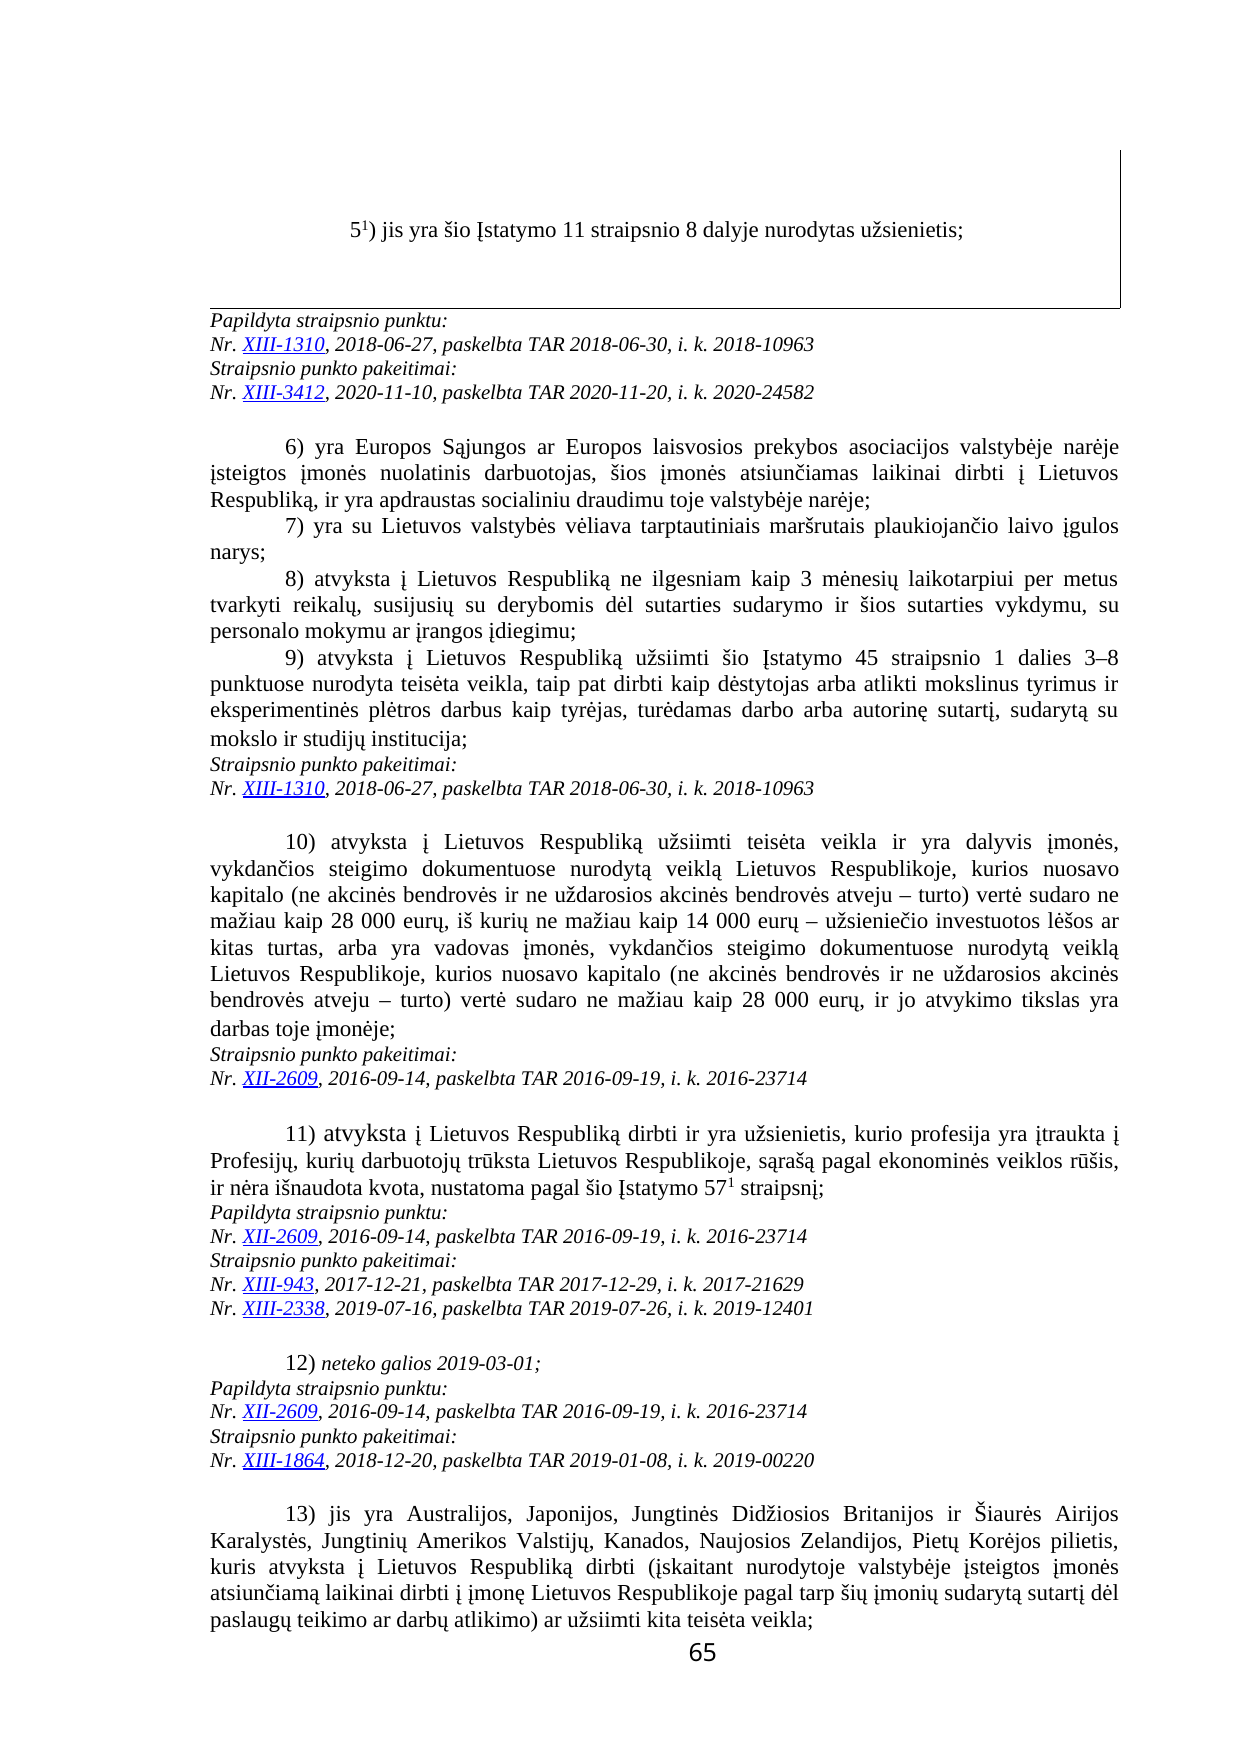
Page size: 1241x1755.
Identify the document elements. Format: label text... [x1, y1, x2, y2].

text 10) atvyksta į Lietuvos Respubliką užsiimti teisėta veikla ir yra dalyvis įmonės, vykdančios steigimo dokumentuose nurodytą veiklą Lietuvos Respublikoje, kurios nuosavo kapitalo (ne akcinės bendrovės ir ne uždarosios akcinės bendrovės atveju – turto) vertė sudaro ne mažiau kaip 28 000 eurų, iš kurių ne mažiau kaip 14 000 eurų – užsieniečio investuotos lėšos ar kitas turtas, arba yra vadovas įmonės, vykdančios steigimo dokumentuose nurodytą veiklą Lietuvos Respublikoje, kurios nuosavo kapitalo (ne akcinės bendrovės ir ne uždarosios akcinės bendrovės atveju – turto) vertė sudaro ne mažiau kaip 28 000 eurų, ir jo atvykimo tikslas yra darbas toje įmonėje; [210, 828, 1120, 1042]
text 6) yra Europos Sąjungos ar Europos laisvosios prekybos asociacijos valstybėje narėje įsteigtos įmonės nuolatinis darbuotojas, šios įmonės atsiunčiamas laikinai dirbti į Lietuvos Respubliką, ir yra apdraustas socialiniu draudimu toje valstybėje narėje; [210, 433, 1120, 512]
text Nr. XII-2609, 2016-09-14, paskelbta TAR 2016-09-19, i. k. 2016-23714 [210, 1066, 1120, 1090]
text Nr. XIII-3412, 2020-11-10, paskelbta TAR 2020-11-20, i. k. 2020-24582 [210, 380, 1120, 404]
text Straipsnio punkto pakeitimai: [210, 1423, 1120, 1448]
text Nr. XIII-2338, 2019-07-16, paskelbta TAR 2019-07-26, i. k. 2019-12401 [210, 1296, 1120, 1320]
text Papildyta straipsnio punktu: [210, 308, 1120, 332]
text Straipsnio punkto pakeitimai: [210, 356, 1120, 380]
text 11) atvyksta į Lietuvos Respubliką dirbti ir yra užsienietis, kurio profesija yra įtraukta į Profesijų, kurių darbuotojų trūksta Lietuvos Respublikoje, sąrašą pagal ekonominės veiklos rūšis, ir nėra išnaudota kvota, nustatoma pagal šio Įstatymo 571 straipsnį; [210, 1118, 1120, 1200]
text 8) atvyksta į Lietuvos Respubliką ne ilgesniam kaip 3 mėnesių laikotarpiui per metus tvarkyti reikalų, susijusių su derybomis dėl sutarties sudarymo ir šios sutarties vykdymu, su personalo mokymu ar įrangos įdiegimu; [210, 565, 1120, 644]
text Straipsnio punkto pakeitimai: [210, 752, 1120, 776]
text Nr. XIII-1864, 2018-12-20, paskelbta TAR 2019-01-08, i. k. 2019-00220 [210, 1448, 1120, 1472]
text Papildyta straipsnio punktu: [210, 1375, 1120, 1399]
text 7) yra su Lietuvos valstybės vėliava tarptautiniais maršrutais plaukiojančio laivo įgulos narys; [210, 512, 1120, 565]
text 9) atvyksta į Lietuvos Respubliką užsiimti šio Įstatymo 45 straipsnio 1 dalies 3–8 punktuose nurodyta teisėta veikla, taip pat dirbti kaip dėstytojas arba atlikti mokslinus tyrimus ir eksperimentinės plėtros darbus kaip tyrėjas, turėdamas darbo arba autorinę sutartį, sudarytą su mokslo ir studijų institucija; [210, 644, 1120, 752]
text Nr. XIII-1310, 2018-06-27, paskelbta TAR 2018-06-30, i. k. 2018-10963 [210, 776, 1120, 800]
text Nr. XII-2609, 2016-09-14, paskelbta TAR 2016-09-19, i. k. 2016-23714 [210, 1399, 1120, 1423]
text 12) neteko galios 2019-03-01; [210, 1349, 1120, 1375]
text Nr. XII-2609, 2016-09-14, paskelbta TAR 2016-09-19, i. k. 2016-23714 [210, 1224, 1120, 1248]
text Nr. XIII-1310, 2018-06-27, paskelbta TAR 2018-06-30, i. k. 2018-10963 [210, 332, 1120, 356]
text Nr. XIII-943, 2017-12-21, paskelbta TAR 2017-12-29, i. k. 2017-21629 [210, 1272, 1120, 1296]
text 13) jis yra Australijos, Japonijos, Jungtinės Didžiosios Britanijos ir Šiaurės Airijos Karalystės, Jungtinių Amerikos Valstijų, Kanados, Naujosios Zelandijos, Pietų Korėjos pilietis, kuris atvyksta į Lietuvos Respubliką dirbti (įskaitant nurodytoje valstybėje įsteigtos įmonės atsiunčiamą laikinai dirbti į įmonę Lietuvos Respublikoje pagal tarp šių įmonių sudarytą sutartį dėl paslaugų teikimo ar darbų atlikimo) ar užsiimti kita teisėta veikla; [210, 1500, 1120, 1632]
text Papildyta straipsnio punktu: [210, 1200, 1120, 1224]
text 51) jis yra šio Įstatymo 11 straipsnio 8 dalyje nurodytas užsienietis; [210, 150, 1120, 308]
text Straipsnio punkto pakeitimai: [210, 1042, 1120, 1066]
text Straipsnio punkto pakeitimai: [210, 1248, 1120, 1272]
